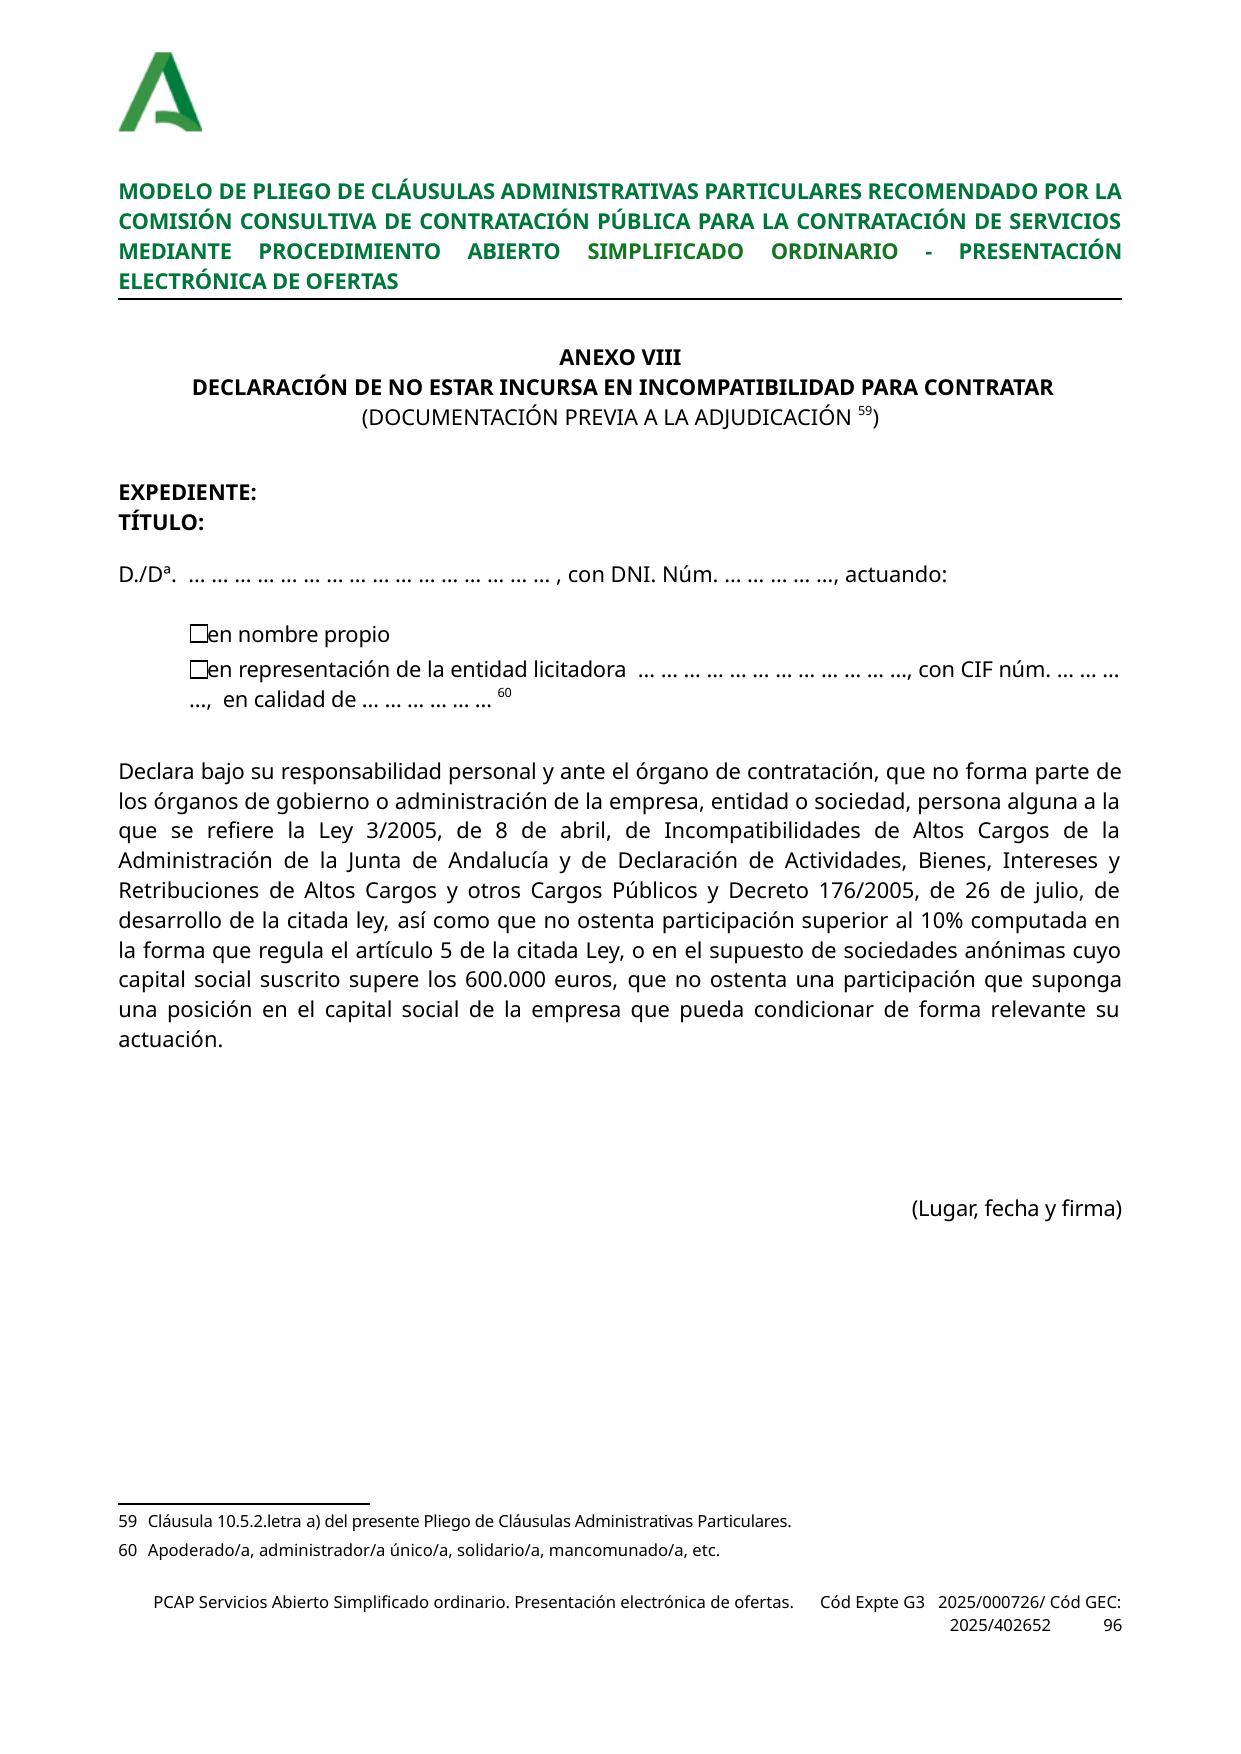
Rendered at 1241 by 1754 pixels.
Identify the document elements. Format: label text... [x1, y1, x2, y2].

picture [171, 9, 203, 151]
text ANEXO VIII [118, 342, 1122, 372]
text (DOCUMENTACIÓN PREVIA A LA ADJUDICACIÓN ) [118, 402, 1122, 431]
text en representación de la entidad licitadora … … … … … … … … … … … …, con CIF núm. … … … …, en calidad de … … … … … … [189, 654, 1122, 714]
text Apoderado/a, administrador/a único/a, solidario/a, mancomunado/a, etc. [118, 1538, 1122, 1561]
text DECLARACIÓN DE NO ESTAR INCURSA EN INCOMPATIBILIDAD PARA CONTRATAR [118, 372, 1122, 402]
text D./Dª. … … … … … … … … … … … … … … … … , con DNI. Núm. … … … … …, actuando: [118, 559, 1122, 589]
text Declara bajo su responsabilidad personal y ante el órgano de contratación, que no forma parte de los órganos de gobierno o administración de la empresa, entidad o sociedad, persona alguna a la que se refiere la Ley 3/2005, de 8 de abril, de Incompatibilidades de Altos Cargos de la Administración de la Junta de Andalucía y de Declaración de Actividades, Bienes, Intereses y Retribuciones de Altos Cargos y otros Cargos Públicos y Decreto 176/2005, de 26 de julio, de desarrollo de la citada ley, así como que no ostenta participación superior al 10% computada en la forma que regula el artículo 5 de la citada Ley, o en el supuesto de sociedades anónimas cuyo capital social suscrito supere los 600.000 euros, que no ostenta una participación que suponga una posición en el capital social de la empresa que pueda condicionar de forma relevante su actuación. [118, 756, 1122, 1054]
text MODELO DE PLIEGO DE CLÁUSULAS ADMINISTRATIVAS PARTICULARES RECOMENDADO POR LA COMISIÓN CONSULTIVA DE CONTRATACIÓN PÚBLICA PARA LA CONTRATACIÓN DE SERVICIOS MEDIANTE PROCEDIMIENTO ABIERTO SIMPLIFICADO ORDINARIO - PRESENTACIÓN ELECTRÓNICA DE OFERTAS [118, 176, 1122, 298]
text (Lugar, fecha y firma) [118, 1193, 1122, 1223]
text en nombre propio [189, 619, 1122, 648]
text EXPEDIENTE: [118, 477, 1122, 507]
text Cláusula 10.5.2.letra a) del presente Pliego de Cláusulas Administrativas Particulares. [118, 1509, 1122, 1532]
text TÍTULO: [118, 507, 1122, 536]
